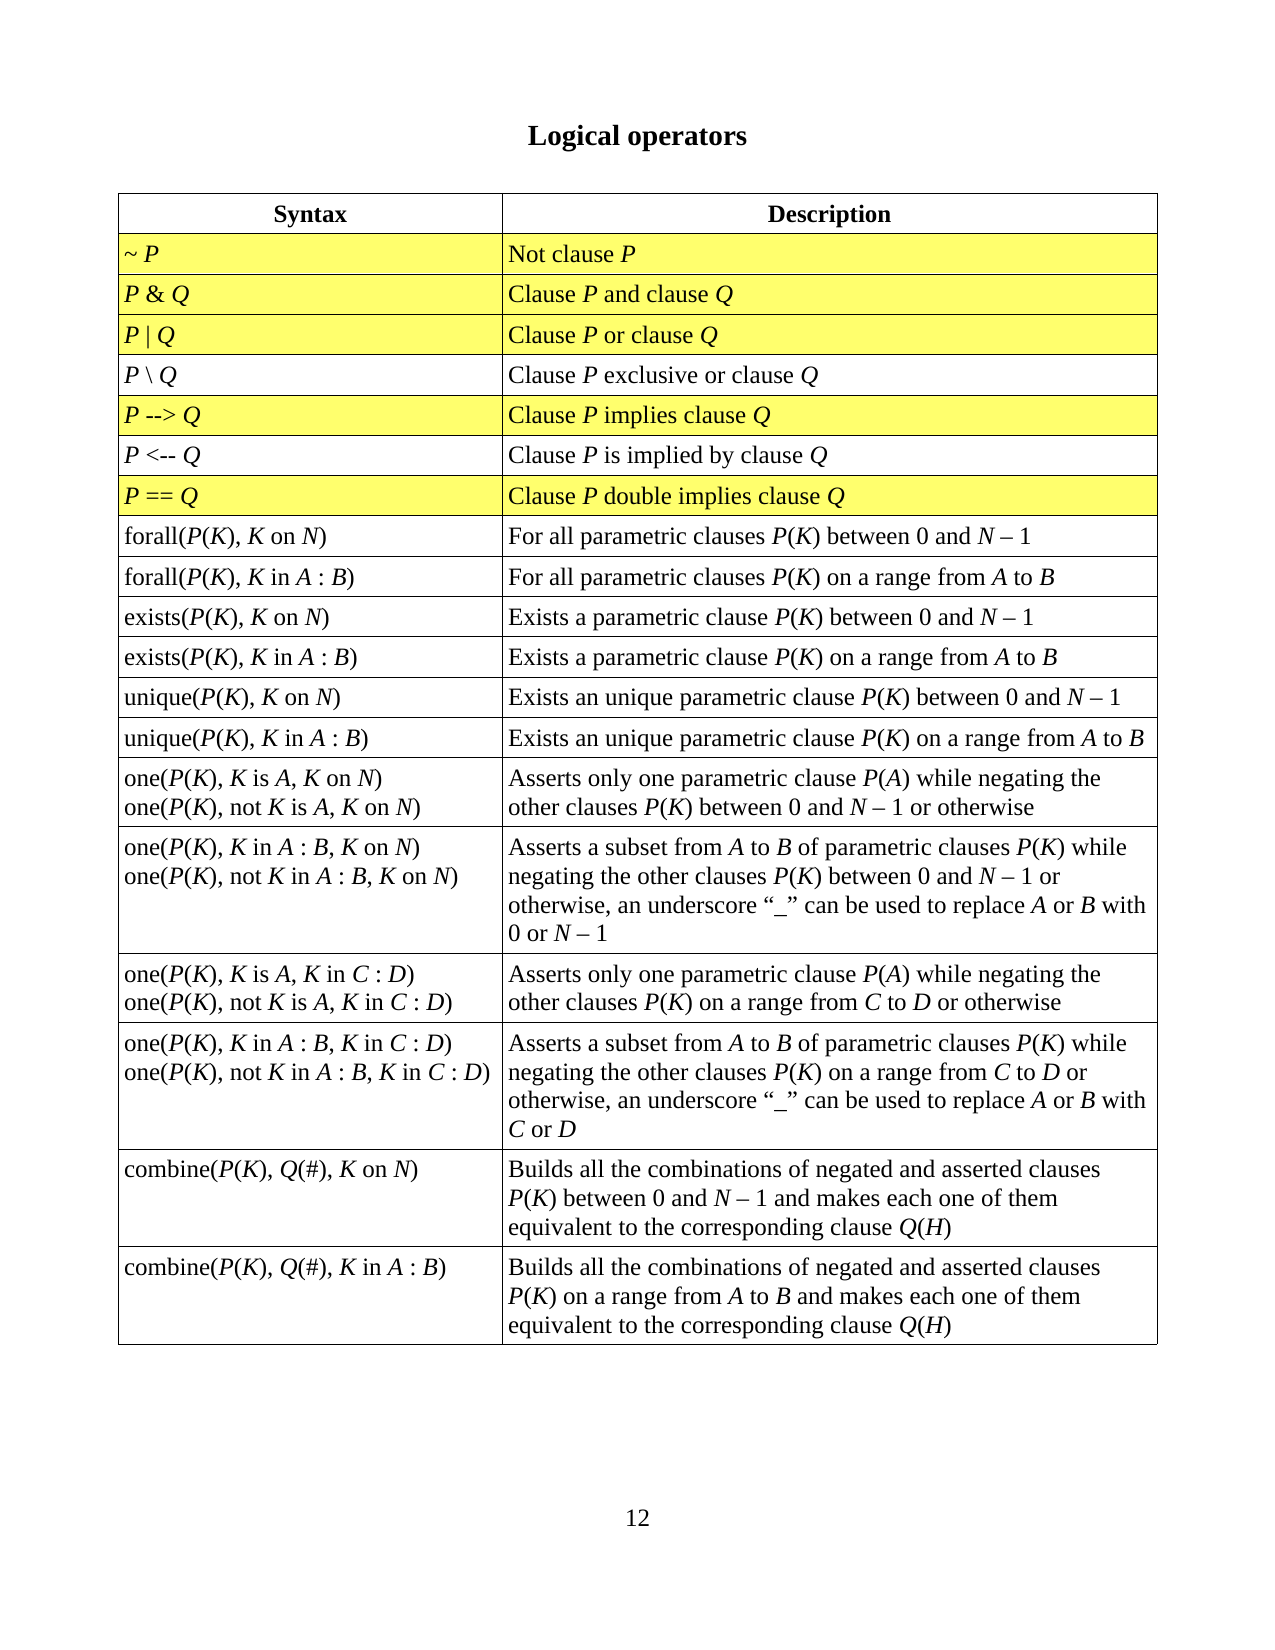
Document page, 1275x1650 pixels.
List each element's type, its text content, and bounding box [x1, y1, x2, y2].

table_cell exists(P(K), K in A : B) [119, 637, 502, 677]
table_cell Clause P exclusive or clause Q [503, 355, 1157, 394]
table_cell Asserts only one parametric clause P(A) while negating the other clauses P(K) between 0 and N – 1 or otherwise [503, 758, 1157, 826]
table_cell Exists a parametric clause P(K) between 0 and N – 1 [503, 597, 1157, 636]
table_cell For all parametric clauses P(K) between 0 and N – 1 [503, 516, 1157, 556]
table_cell For all parametric clauses P(K) on a range from A to B [503, 557, 1157, 596]
table_cell P \ Q [119, 355, 502, 394]
table_cell forall(P(K), K in A : B) [119, 557, 502, 596]
table_cell P == Q [119, 476, 502, 515]
table_cell Exists an unique parametric clause P(K) between 0 and N – 1 [503, 678, 1157, 717]
table_cell P <-- Q [119, 436, 502, 475]
table_header Syntax [119, 194, 502, 233]
table_cell combine(P(K), Q(#), K in A : B) [119, 1247, 502, 1344]
table_cell unique(P(K), K in A : B) [119, 718, 502, 757]
table_cell combine(P(K), Q(#), K on N) [119, 1150, 502, 1246]
table_cell one(P(K), K is A, K on N) one(P(K), not K is A, K on N) [119, 758, 502, 826]
table_cell forall(P(K), K on N) [119, 516, 502, 556]
table_header Description [503, 194, 1157, 233]
table_cell unique(P(K), K on N) [119, 678, 502, 717]
table_cell Exists a parametric clause P(K) on a range from A to B [503, 637, 1157, 677]
table_cell one(P(K), K is A, K in C : D) one(P(K), not K is A, K in C : D) [119, 954, 502, 1022]
table_cell Clause P and clause Q [503, 275, 1157, 314]
table_cell exists(P(K), K on N) [119, 597, 502, 636]
table_cell Asserts a subset from A to B of parametric clauses P(K) while negating the other clauses P(K) between 0 and N – 1 or otherwise, an underscore “_” can be used to replace A or B with 0 or N – 1 [503, 827, 1157, 953]
table_cell ~ P [119, 234, 502, 273]
table_cell P --> Q [119, 396, 502, 435]
table_cell Asserts a subset from A to B of parametric clauses P(K) while negating the other clauses P(K) on a range from C to D or otherwise, an underscore “_” can be used to replace A or B with C or D [503, 1023, 1157, 1148]
table_cell one(P(K), K in A : B, K in C : D) one(P(K), not K in A : B, K in C : D) [119, 1023, 502, 1148]
table_cell Clause P is implied by clause Q [503, 436, 1157, 475]
table_cell Builds all the combinations of negated and asserted clauses P(K) between 0 and N – 1 and makes each one of them equivalent to the corresponding clause Q(H) [503, 1150, 1157, 1246]
table_cell one(P(K), K in A : B, K on N) one(P(K), not K in A : B, K on N) [119, 827, 502, 953]
table_cell Clause P or clause Q [503, 315, 1157, 354]
table_cell Asserts only one parametric clause P(A) while negating the other clauses P(K) on a range from C to D or otherwise [503, 954, 1157, 1022]
table_cell Builds all the combinations of negated and asserted clauses P(K) on a range from A to B and makes each one of them equivalent to the corresponding clause Q(H) [503, 1247, 1157, 1344]
table_cell Clause P implies clause Q [503, 396, 1157, 435]
table_cell P & Q [119, 275, 502, 314]
subtitle Logical operators [118, 118, 1157, 152]
table_cell Clause P double implies clause Q [503, 476, 1157, 515]
table_cell Not clause P [503, 234, 1157, 273]
table_cell Exists an unique parametric clause P(K) on a range from A to B [503, 718, 1157, 757]
table_cell P | Q [119, 315, 502, 354]
